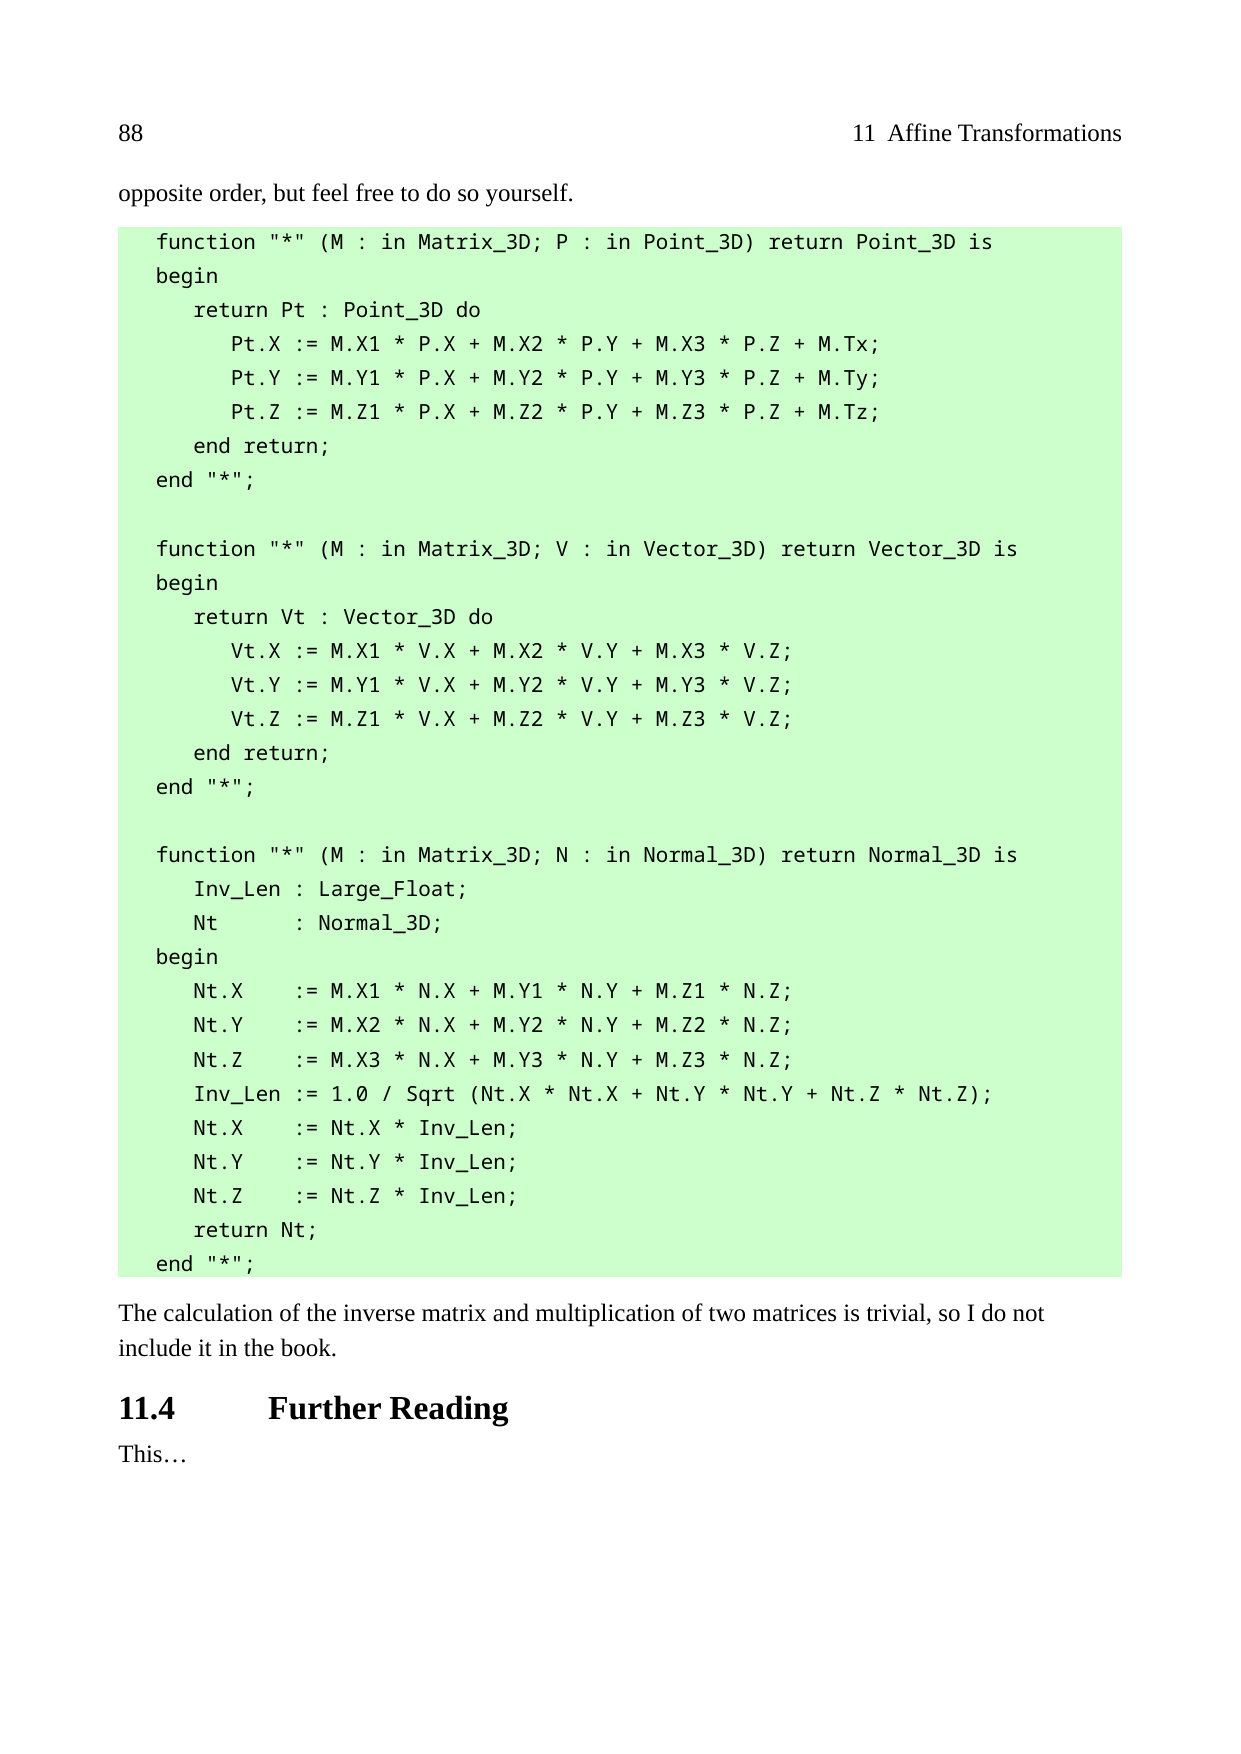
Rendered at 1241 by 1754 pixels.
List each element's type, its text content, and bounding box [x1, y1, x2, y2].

text return Nt; [118, 1215, 1122, 1243]
text end return; [118, 432, 1122, 460]
text begin [118, 261, 1122, 290]
text The calculation of the inverse matrix and multiplication of two matrices is trivial, so I do not include it in the book. [118, 1298, 1122, 1361]
text Vt.X := M.X1 * V.X + M.X2 * V.Y + M.X3 * V.Z; [118, 636, 1122, 664]
subtitle Further Reading [118, 1388, 1122, 1427]
text This… [118, 1439, 1122, 1468]
text Pt.Z := M.Z1 * P.X + M.Z2 * P.Y + M.Z3 * P.Z + M.Tz; [118, 397, 1122, 426]
text end "*"; [118, 466, 1122, 494]
text Nt.Y := Nt.Y * Inv_Len; [118, 1147, 1122, 1175]
text Nt.Z := M.X3 * N.X + M.Y3 * N.Y + M.Z3 * N.Z; [118, 1045, 1122, 1073]
text end "*"; [118, 772, 1122, 801]
text function "*" (M : in Matrix_3D; V : in Vector_3D) return Vector_3D is [118, 534, 1122, 562]
text begin [118, 568, 1122, 596]
text Pt.Y := M.Y1 * P.X + M.Y2 * P.Y + M.Y3 * P.Z + M.Ty; [118, 363, 1122, 392]
text begin [118, 942, 1122, 971]
text function "*" (M : in Matrix_3D; N : in Normal_3D) return Normal_3D is [118, 840, 1122, 869]
text Nt.X := M.X1 * N.X + M.Y1 * N.Y + M.Z1 * N.Z; [118, 977, 1122, 1005]
text Inv_Len : Large_Float; [118, 874, 1122, 903]
text Nt.Z := Nt.Z * Inv_Len; [118, 1181, 1122, 1209]
text Nt.Y := M.X2 * N.X + M.Y2 * N.Y + M.Z2 * N.Z; [118, 1011, 1122, 1039]
text Pt.X := M.X1 * P.X + M.X2 * P.Y + M.X3 * P.Z + M.Tx; [118, 329, 1122, 358]
text Nt : Normal_3D; [118, 908, 1122, 937]
text Vt.Y := M.Y1 * V.X + M.Y2 * V.Y + M.Y3 * V.Z; [118, 670, 1122, 698]
text opposite order, but feel free to do so yourself. [118, 178, 1122, 207]
text return Vt : Vector_3D do [118, 602, 1122, 630]
text Nt.X := Nt.X * Inv_Len; [118, 1113, 1122, 1141]
text return Pt : Point_3D do [118, 295, 1122, 324]
text Vt.Z := M.Z1 * V.X + M.Z2 * V.Y + M.Z3 * V.Z; [118, 704, 1122, 732]
text function "*" (M : in Matrix_3D; P : in Point_3D) return Point_3D is [118, 227, 1122, 256]
text end "*"; [118, 1249, 1122, 1277]
text Inv_Len := 1.0 / Sqrt (Nt.X * Nt.X + Nt.Y * Nt.Y + Nt.Z * Nt.Z); [118, 1079, 1122, 1107]
text end return; [118, 738, 1122, 767]
